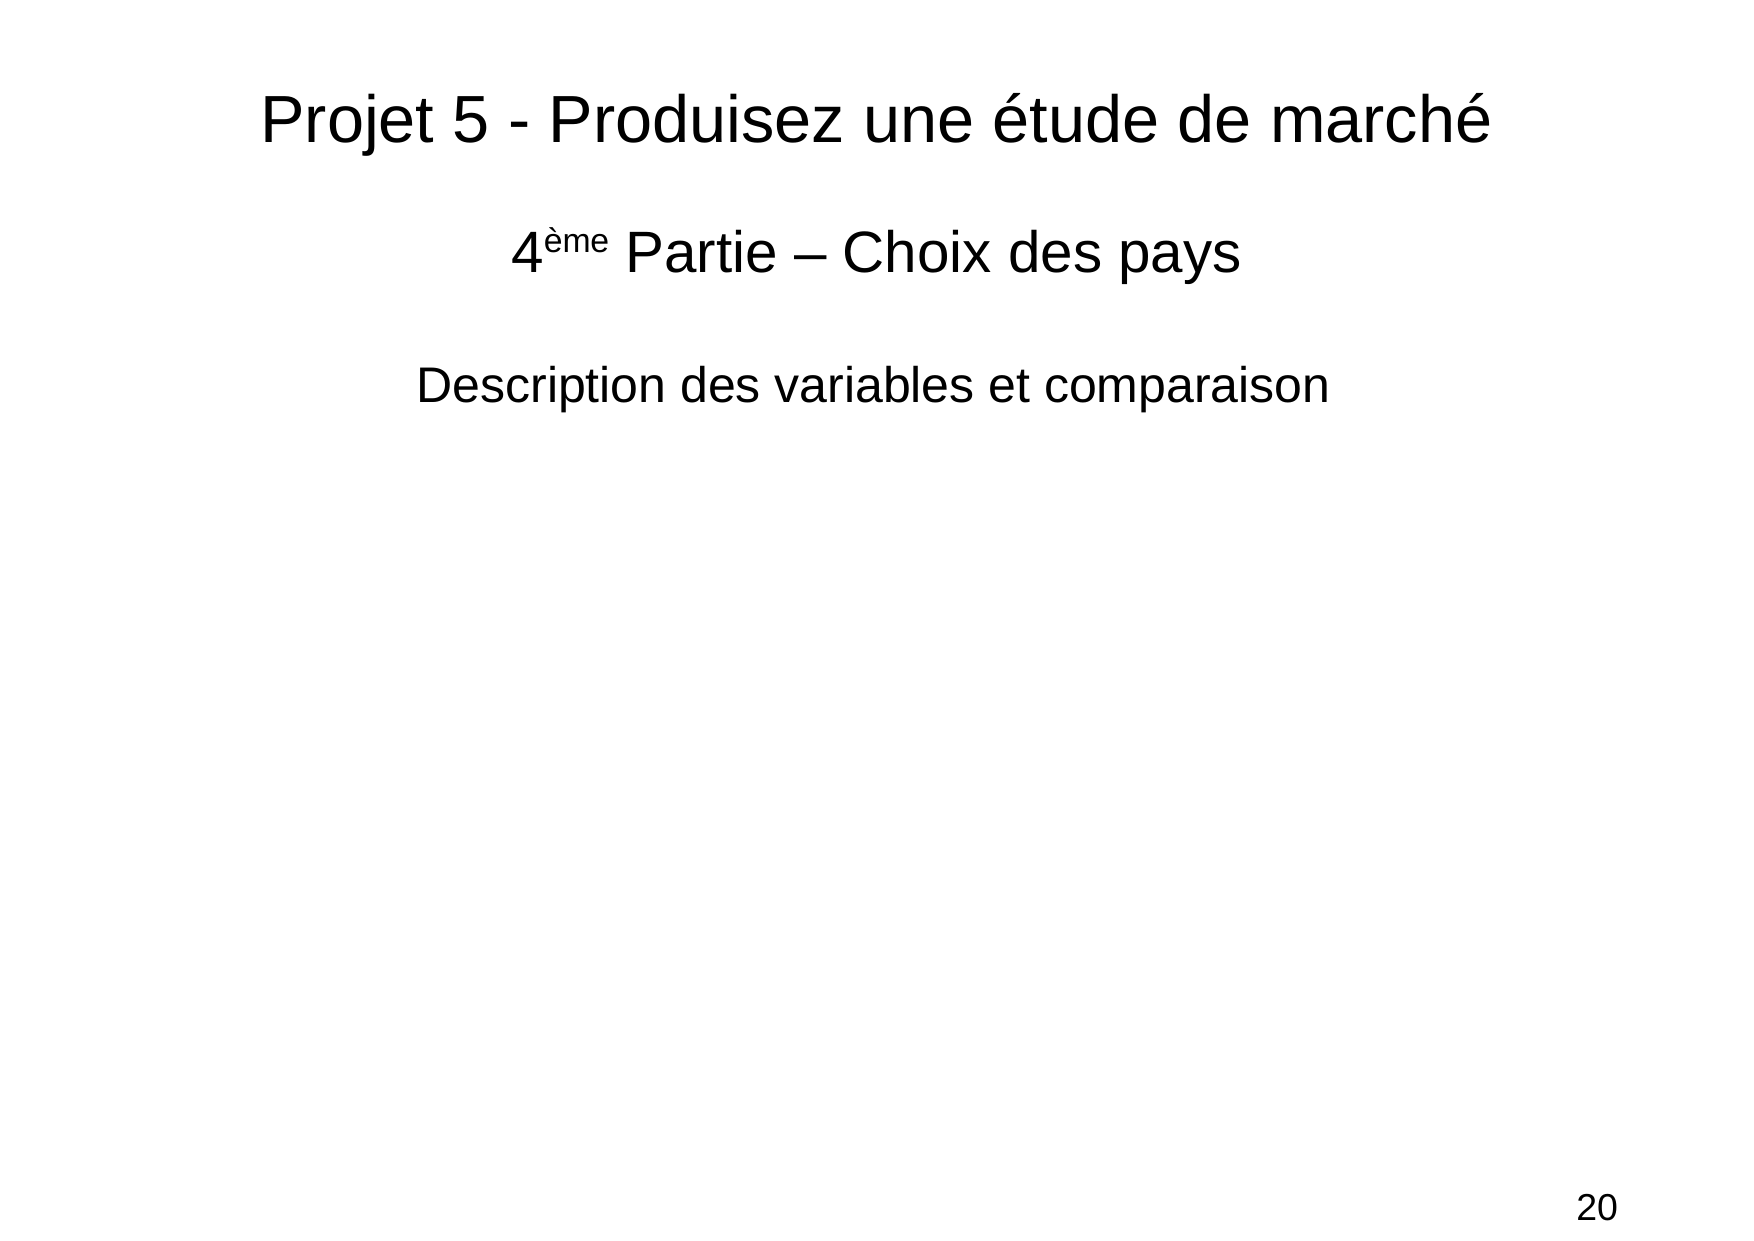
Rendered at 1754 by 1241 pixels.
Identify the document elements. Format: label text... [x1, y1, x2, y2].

text_box Description des variables et comparaison [105, 321, 1642, 449]
text_box [1561, 1178, 1754, 1241]
title Projet 5 - Produisez une étude de marché [140, 48, 1614, 188]
subtitle 4ème Partie – Choix des pays [140, 188, 1614, 316]
